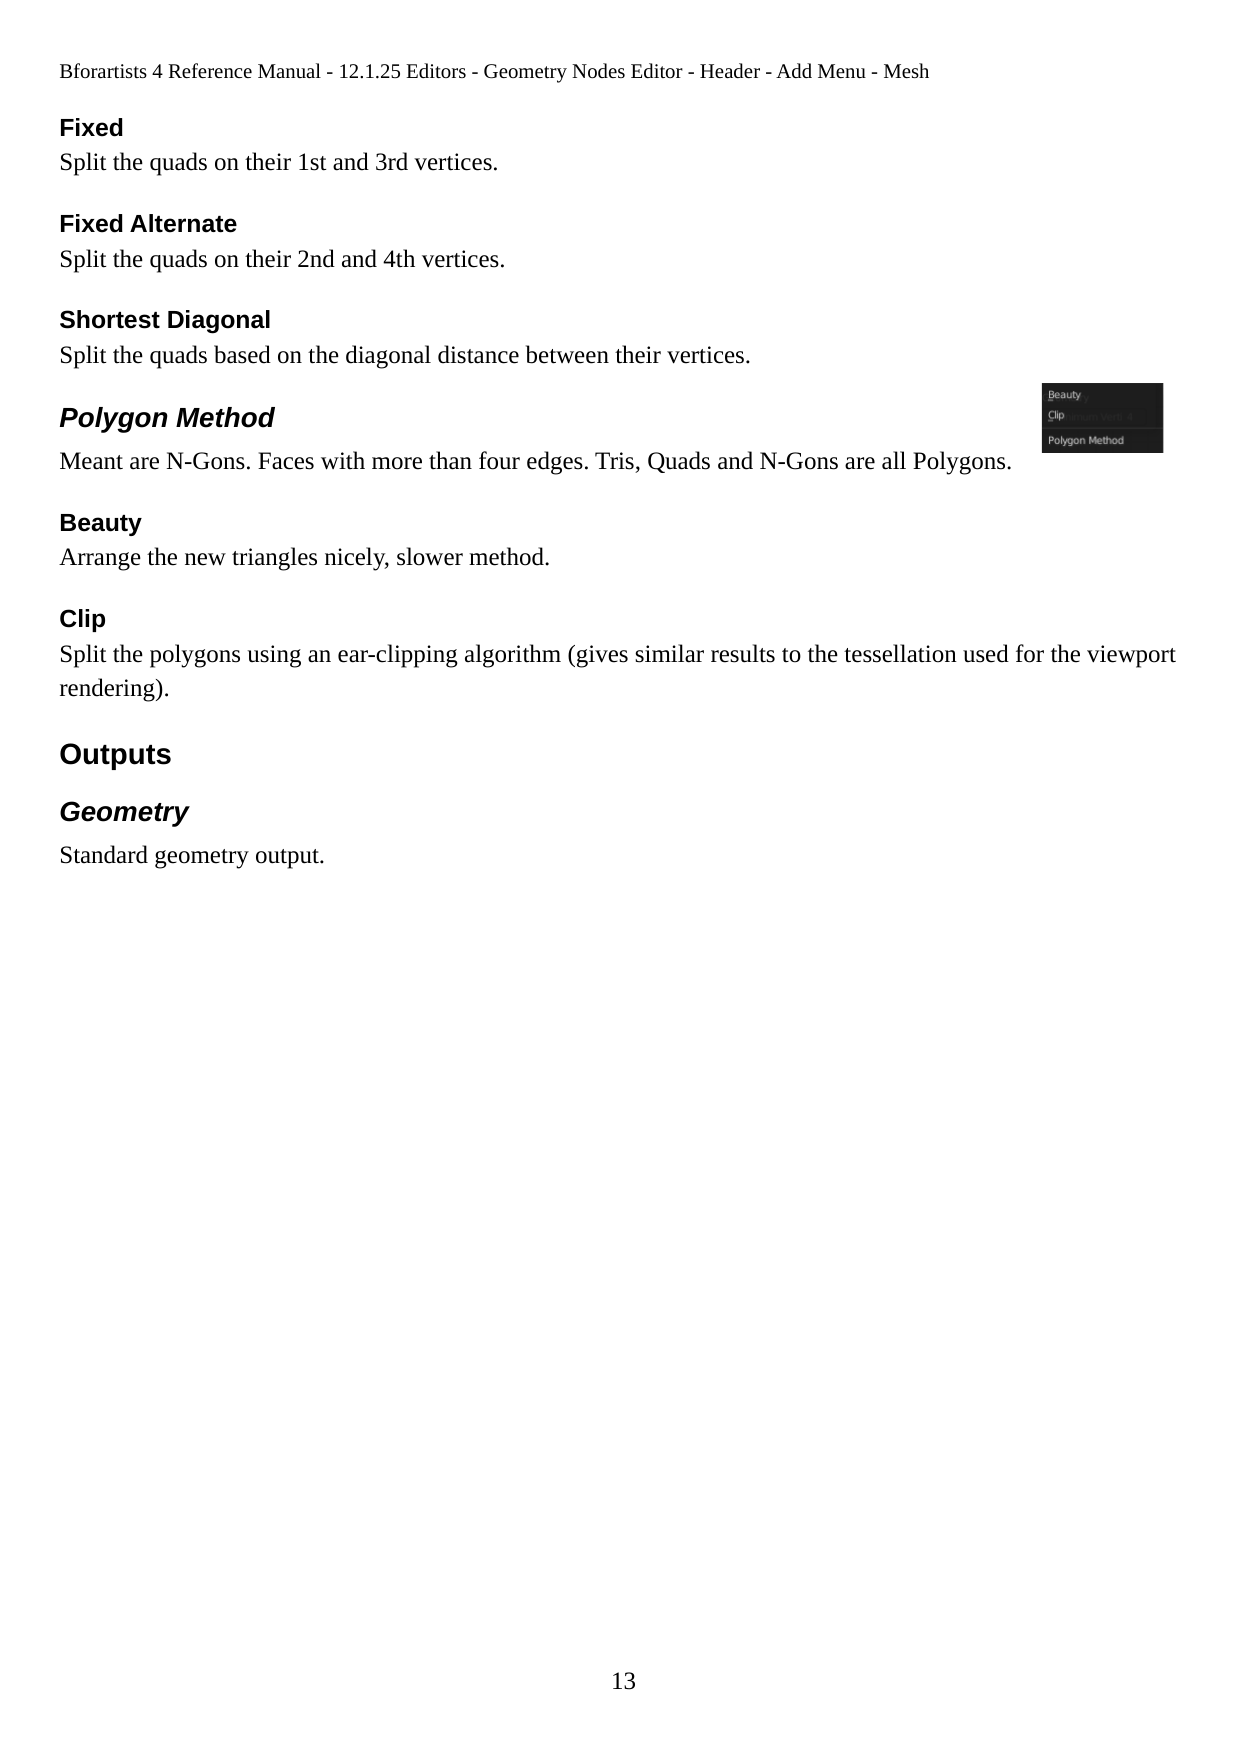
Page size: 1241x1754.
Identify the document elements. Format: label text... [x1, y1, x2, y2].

text Split the quads on their 1st and 3rd vertices. [59, 147, 1181, 176]
text Split the quads on their 2nd and 4th vertices. [59, 244, 1181, 272]
text Arrange the new triangles nicely, slower method. [59, 542, 1181, 571]
subtitle Shortest Diagonal [59, 305, 1181, 334]
text Split the polygons using an ear-clipping algorithm (gives similar results to the tessellation used for the viewport rendering). [59, 639, 1181, 702]
picture [1041, 383, 1164, 453]
subtitle Fixed [59, 113, 1181, 141]
subtitle Fixed Alternate [59, 209, 1181, 237]
text Split the quads based on the diagonal distance between their vertices. [59, 340, 1181, 369]
subtitle Clip [59, 604, 1181, 632]
subtitle Outputs [59, 737, 1181, 771]
subtitle Geometry [59, 796, 1181, 827]
text Standard geometry output. [59, 840, 1181, 869]
subtitle Beauty [59, 508, 1181, 536]
text Meant are N-Gons. Faces with more than four edges. Tris, Quads and N-Gons are all Polygons. [59, 446, 1181, 475]
subtitle Polygon Method [59, 402, 1041, 433]
subtitle [1164, 402, 1181, 433]
